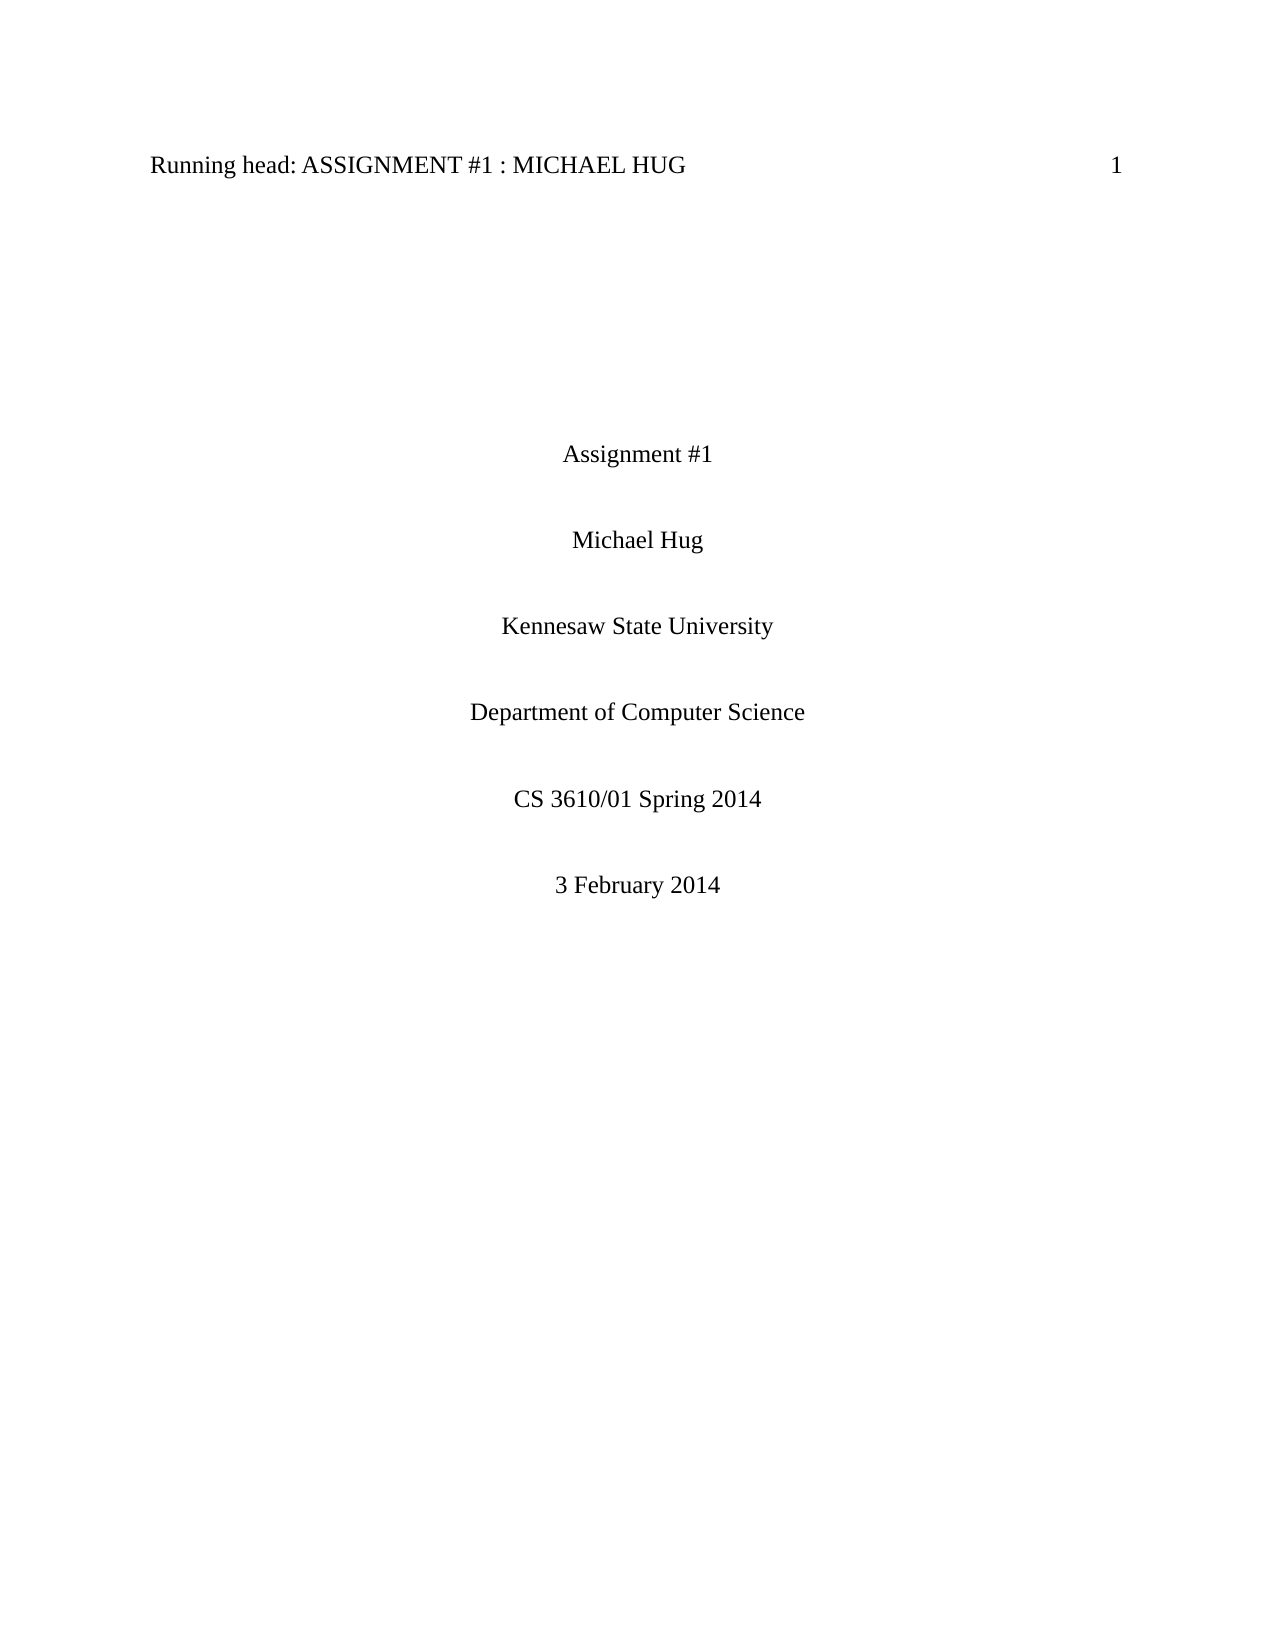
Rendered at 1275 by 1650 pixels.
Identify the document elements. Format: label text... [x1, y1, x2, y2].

text Kennesaw State University [150, 611, 1125, 640]
text 3 February 2014 [150, 870, 1125, 899]
text CS 3610/01 Spring 2014 [150, 784, 1125, 812]
text Michael Hug [150, 525, 1125, 554]
text Assignment #1 [150, 439, 1125, 467]
text Department of Computer Science [150, 697, 1125, 726]
